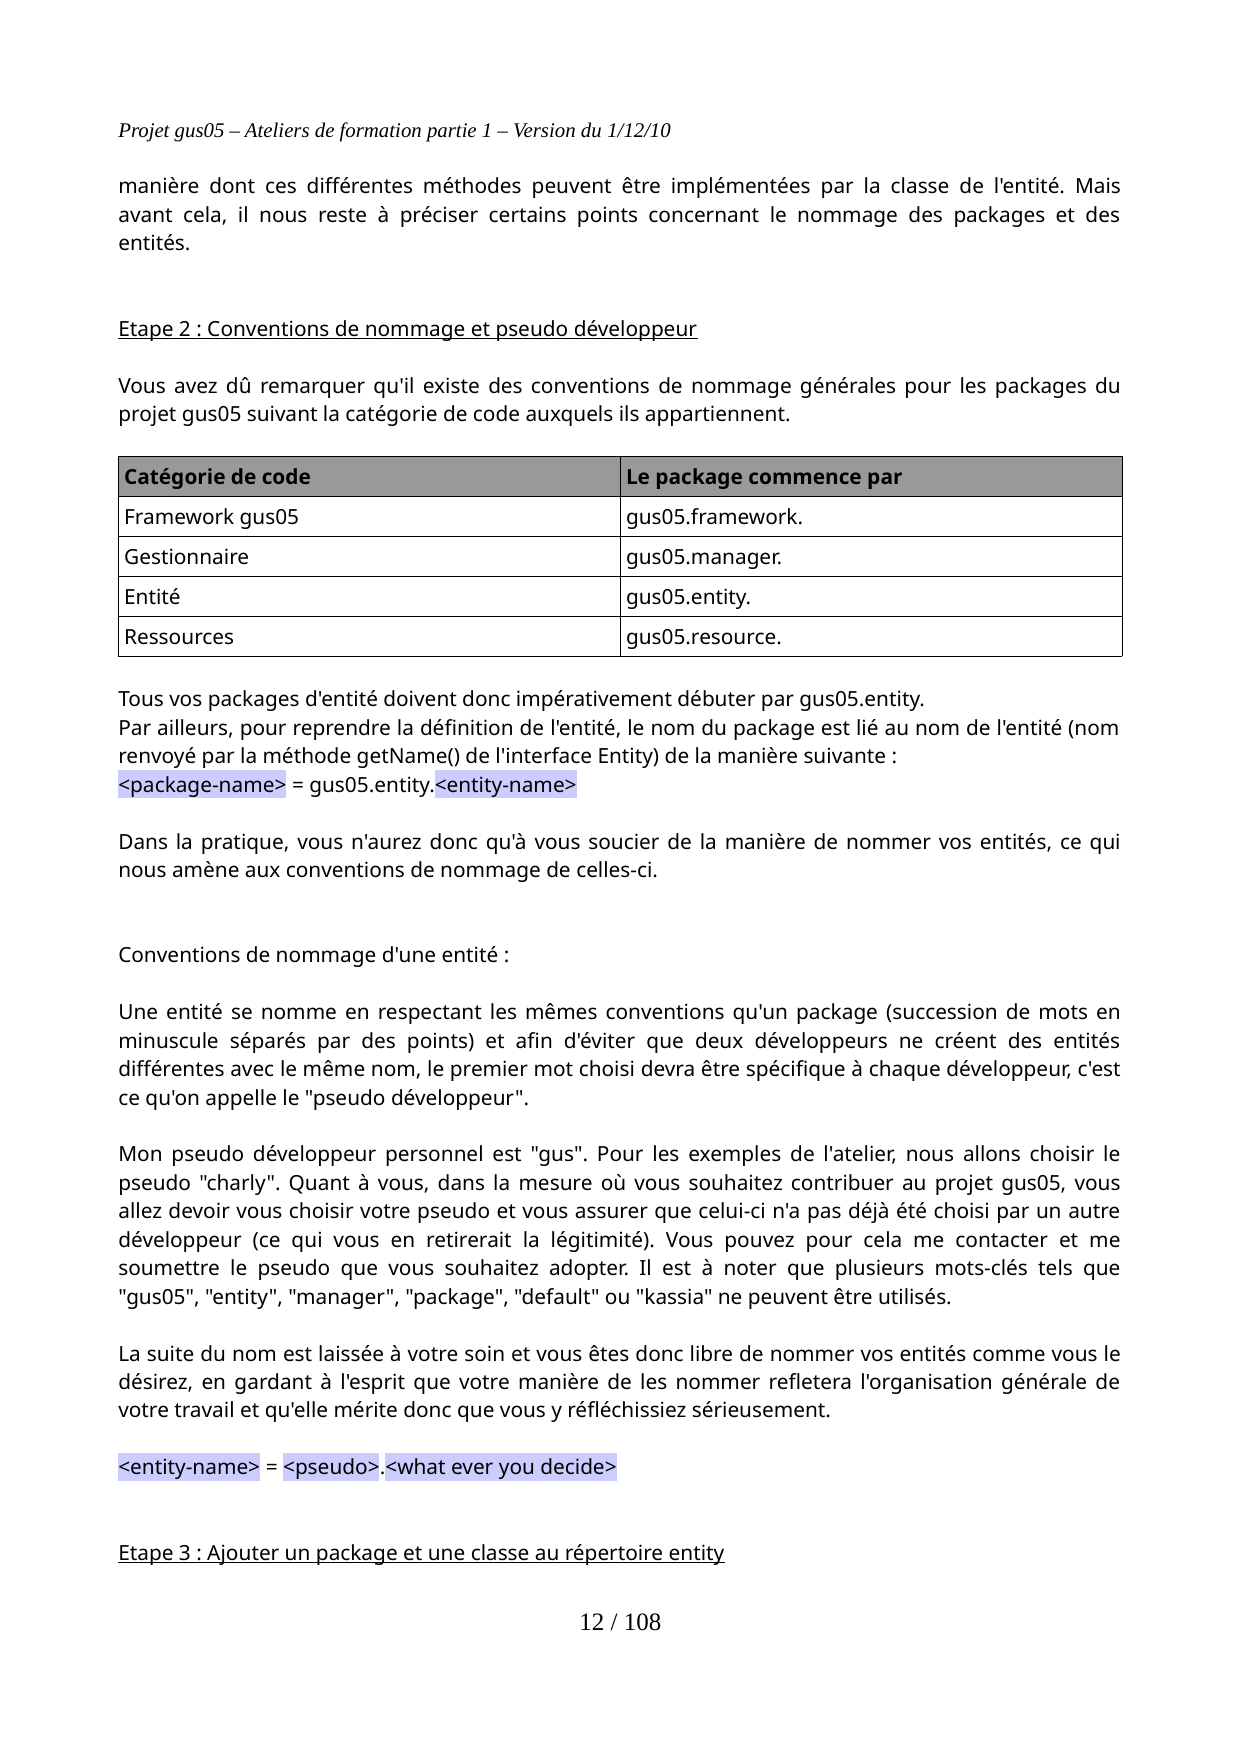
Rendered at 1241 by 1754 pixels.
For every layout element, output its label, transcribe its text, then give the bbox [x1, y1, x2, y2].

table_cell gus05.framework. [621, 497, 1122, 536]
text Par ailleurs, pour reprendre la définition de l'entité, le nom du package est lié au nom de l'entité (nom renvoyé par la méthode getName() de l'interface Entity) de la manière suivante : [118, 713, 1122, 770]
text Vous avez dû remarquer qu'il existe des conventions de nommage générales pour les packages du projet gus05 suivant la catégorie de code auxquels ils appartiennent. [118, 371, 1122, 428]
text Tous vos packages d'entité doivent donc impérativement débuter par gus05.entity. [118, 684, 1122, 713]
text manière dont ces différentes méthodes peuvent être implémentées par la classe de l'entité. Mais avant cela, il nous reste à préciser certains points concernant le nommage des packages et des entités. [118, 172, 1122, 257]
table_cell Framework gus05 [119, 497, 620, 536]
text Dans la pratique, vous n'aurez donc qu'à vous soucier de la manière de nommer vos entités, ce qui nous amène aux conventions de nommage de celles-ci. [118, 827, 1122, 884]
text Conventions de nommage d'une entité : [118, 941, 1122, 969]
table_cell gus05.resource. [621, 617, 1122, 656]
text Une entité se nomme en respectant les mêmes conventions qu'un package (succession de mots en minuscule séparés par des points) et afin d'éviter que deux développeurs ne créent des entités différentes avec le même nom, le premier mot choisi devra être spécifique à chaque développeur, c'est ce qu'on appelle le "pseudo développeur". [118, 997, 1122, 1111]
table_cell Entité [119, 577, 620, 616]
text Mon pseudo développeur personnel est "gus". Pour les exemples de l'atelier, nous allons choisir le pseudo "charly". Quant à vous, dans la mesure où vous souhaitez contribuer au projet gus05, vous allez devoir vous choisir votre pseudo et vous assurer que celui-ci n'a pas déjà été choisi par un autre développeur (ce qui vous en retirerait la légitimité). Vous pouvez pour cela me contacter et me soumettre le pseudo que vous souhaitez adopter. Il est à noter que plusieurs mots-clés tels que "gus05", "entity", "manager", "package", "default" ou "kassia" ne peuvent être utilisés. [118, 1139, 1122, 1310]
table_cell gus05.manager. [621, 537, 1122, 576]
text Etape 3 : Ajouter un package et une classe au répertoire entity [118, 1538, 1122, 1566]
table_cell gus05.entity. [621, 577, 1122, 616]
text Etape 2 : Conventions de nommage et pseudo développeur [118, 314, 1122, 342]
table_header Le package commence par [621, 457, 1122, 496]
table_header Catégorie de code [119, 457, 620, 496]
text <entity-name> = <pseudo>.<what ever you decide> [118, 1452, 1122, 1481]
table_cell Gestionnaire [119, 537, 620, 576]
table_cell Ressources [119, 617, 620, 656]
text La suite du nom est laissée à votre soin et vous êtes donc libre de nommer vos entités comme vous le désirez, en gardant à l'esprit que votre manière de les nommer refletera l'organisation générale de votre travail et qu'elle mérite donc que vous y réfléchissiez sérieusement. [118, 1339, 1122, 1424]
text <package-name> = gus05.entity.<entity-name> [118, 770, 1122, 798]
